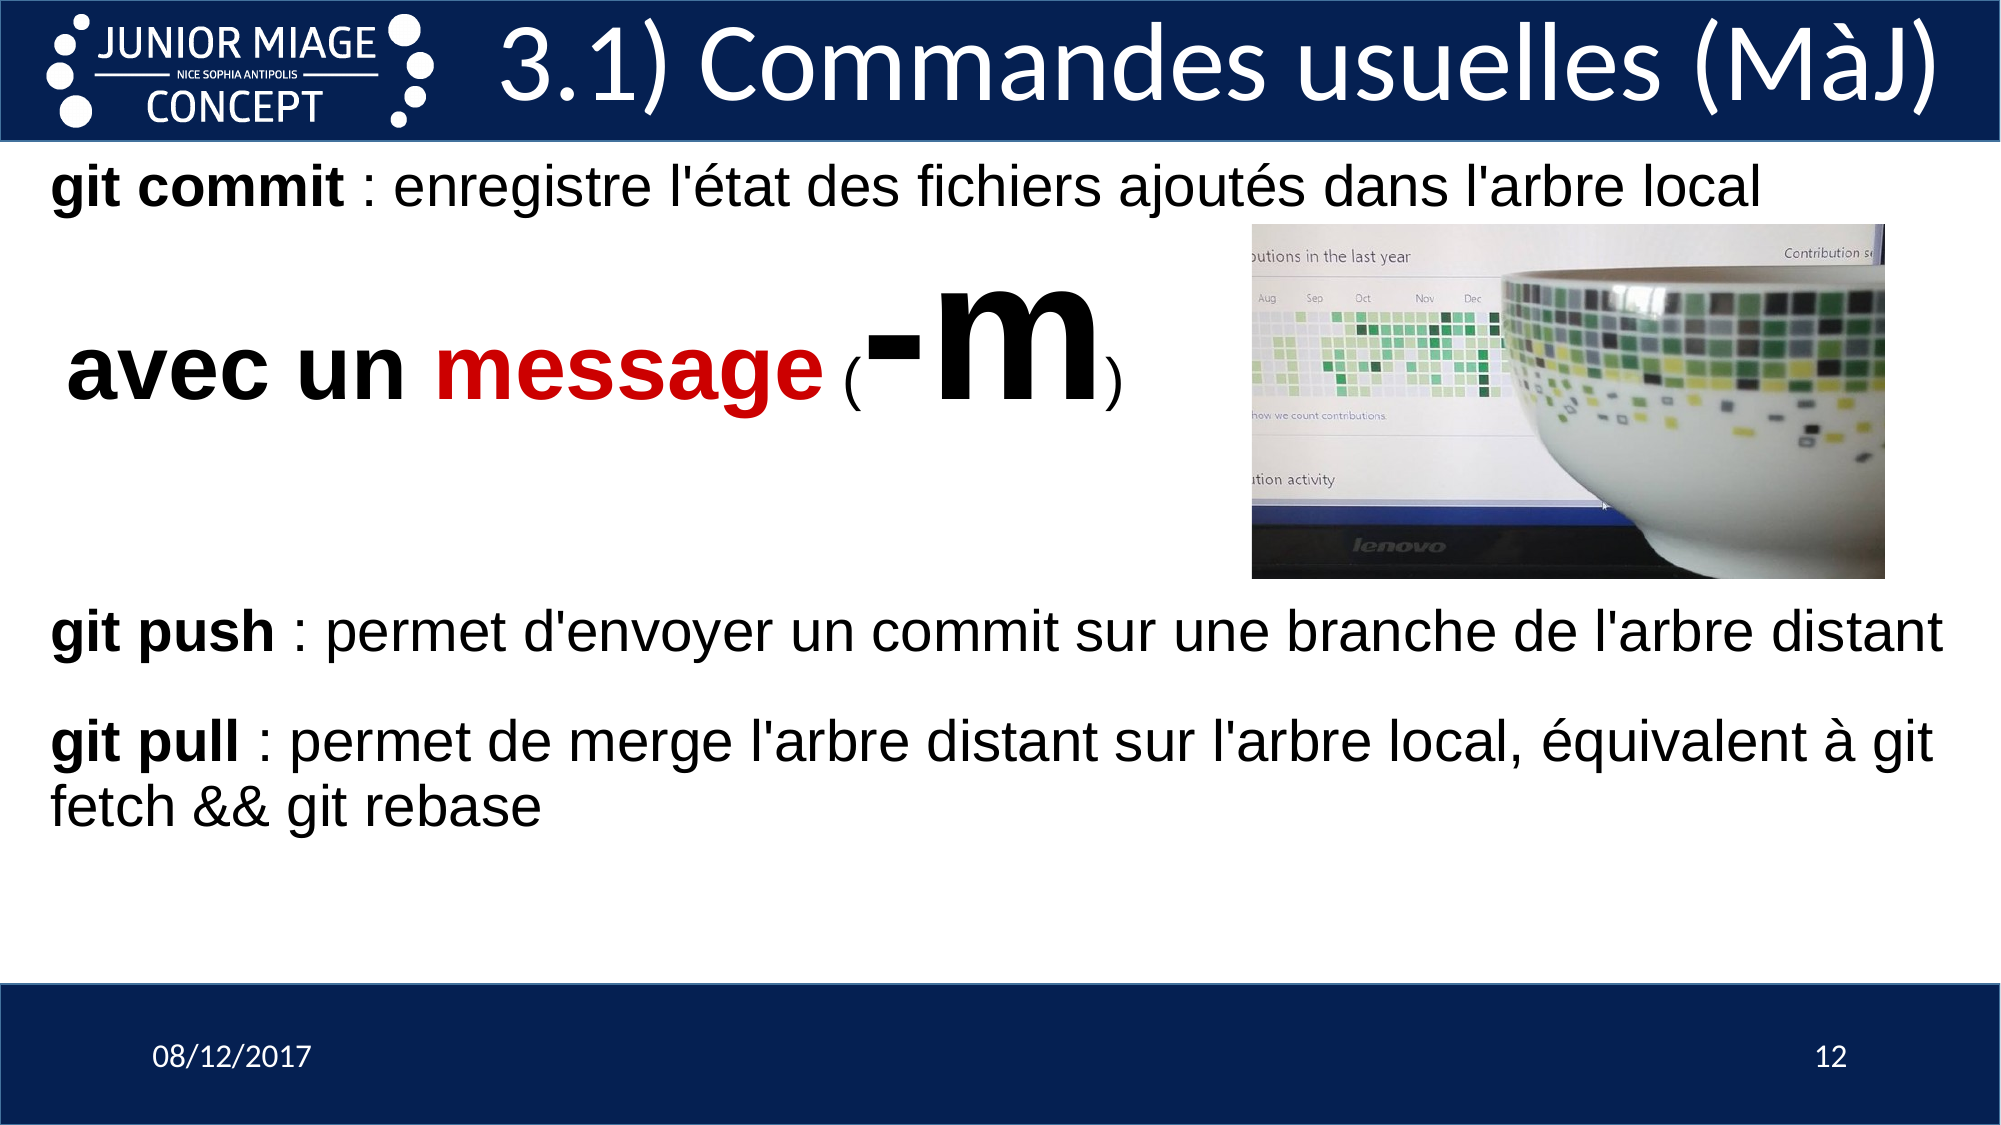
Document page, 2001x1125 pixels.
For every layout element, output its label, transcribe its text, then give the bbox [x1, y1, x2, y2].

picture [1251, 224, 1885, 579]
picture [18, 10, 373, 131]
text_box 3.1) Commandes usuelles (MàJ) [373, 0, 2000, 35]
text_box git commit : enregistre l'état des fichiers ajoutés dans l'arbre local avec un message (-m) git push : permet d'envoyer un commit sur une branche de l'arbre distant git pull : permet de merge l'arbre distant sur l'arbre local, équivalent à git fetch && git rebase [35, 35, 2000, 1125]
